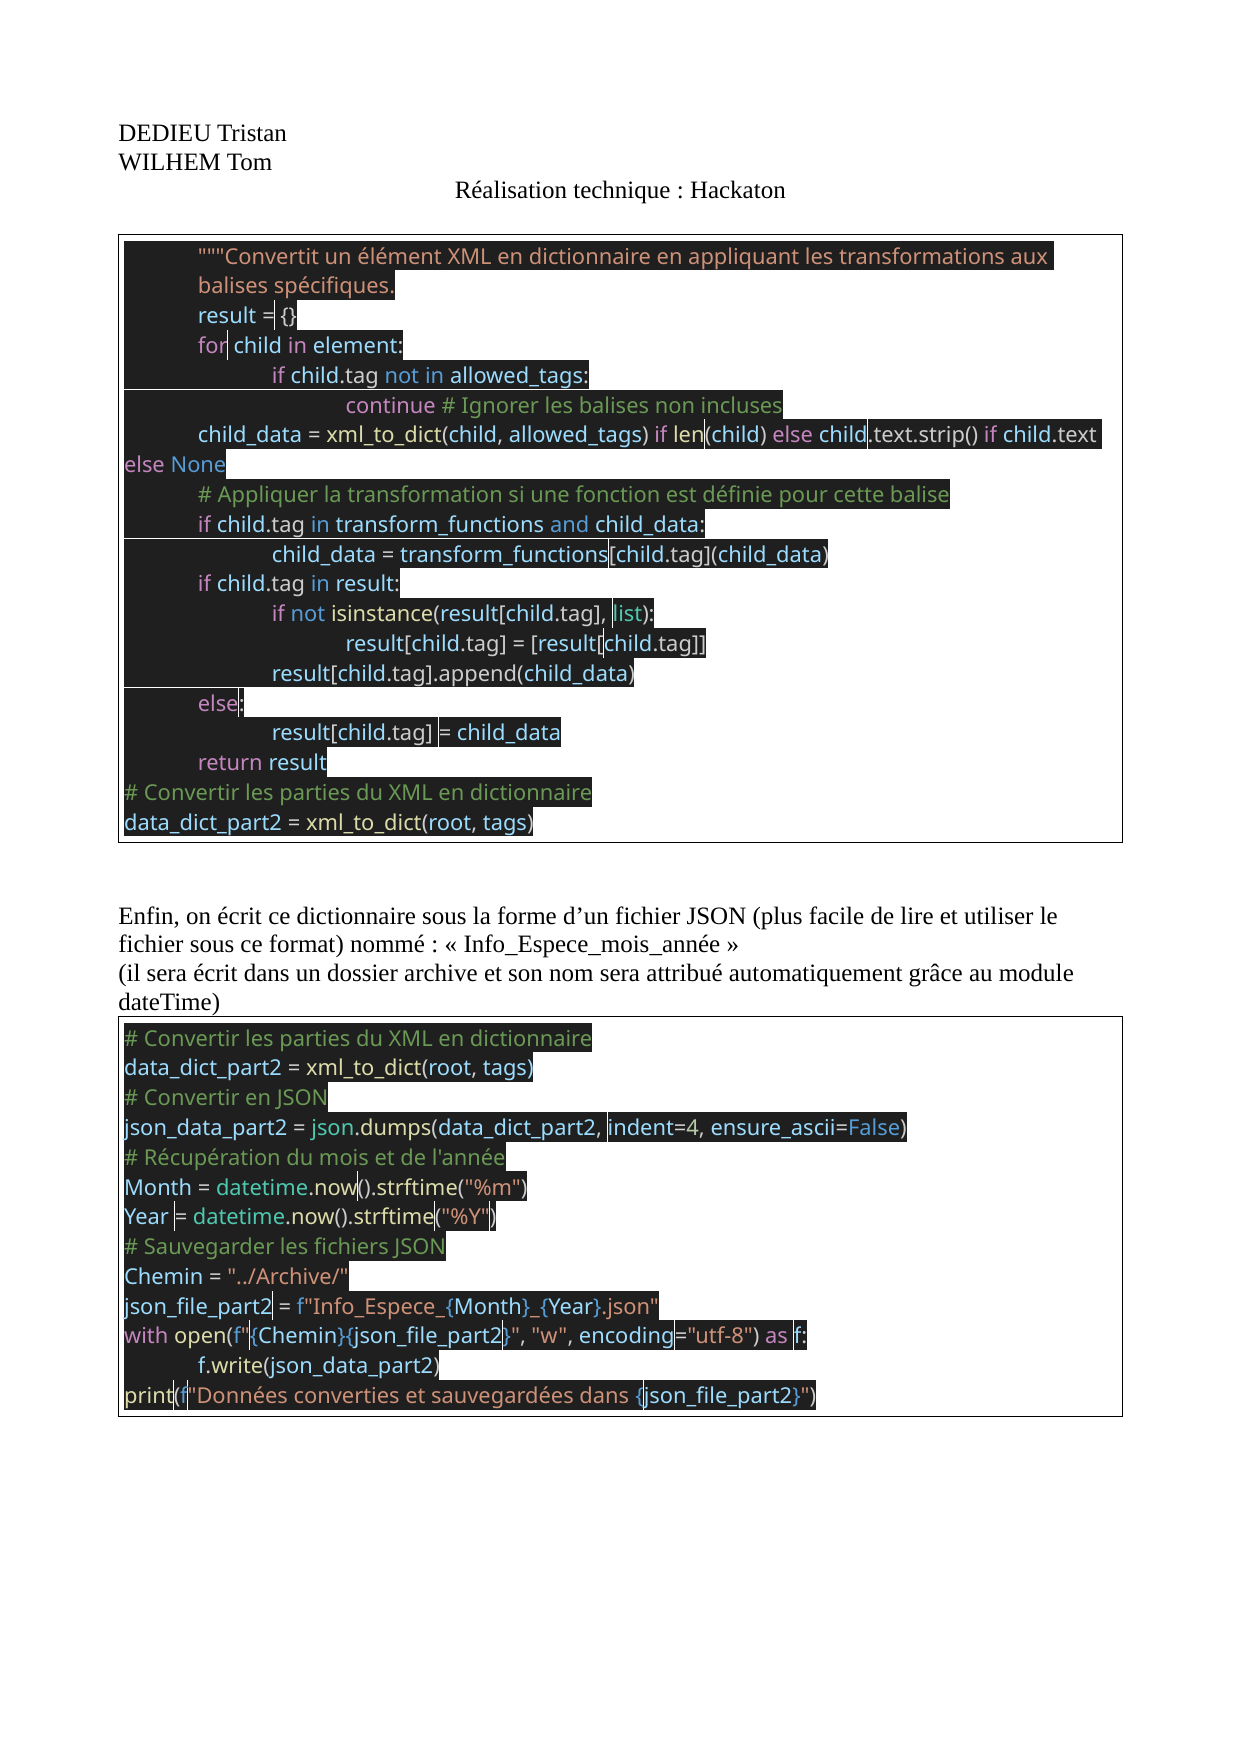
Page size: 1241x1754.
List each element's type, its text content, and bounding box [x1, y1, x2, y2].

text (il sera écrit dans un dossier archive et son nom sera attribué automatiquement grâce au module dateTime) [118, 958, 1122, 1016]
table_header # Convertir les parties du XML en dictionnaire data_dict_part2 = xml_to_dict(root, tags) # Convertir en JSON json_data_part2 = json.dumps(data_dict_part2, indent=4, ensure_ascii=False) # Récupération du mois et de l'année Month = datetime.now().strftime("%m") Year = datetime.now().strftime("%Y") # Sauvegarder les fichiers JSON Chemin = "../Archive/" json_file_part2 = f"Info_Espece_{Month}_{Year}.json" with open(f"{Chemin}{json_file_part2}", "w", encoding="utf-8") as f: f.write(json_data_part2) print(f"Données converties et sauvegardées dans {json_file_part2}") [119, 1017, 1122, 1416]
text Enfin, on écrit ce dictionnaire sous la forme d’un fichier JSON (plus facile de lire et utiliser le fichier sous ce format) nommé : « Info_Espece_mois_année » [118, 901, 1122, 958]
table_header """Convertit un élément XML en dictionnaire en appliquant les transformations aux balises spécifiques. result = {} for child in element: if child.tag not in allowed_tags: continue # Ignorer les balises non incluses child_data = xml_to_dict(child, allowed_tags) if len(child) else child.text.strip() if child.text else None # Appliquer la transformation si une fonction est définie pour cette balise if child.tag in transform_functions and child_data: child_data = transform_functions[child.tag](child_data) if child.tag in result: if not isinstance(result[child.tag], list): result[child.tag] = [result[child.tag]] result[child.tag].append(child_data) else: result[child.tag] = child_data return result # Convertir les parties du XML en dictionnaire data_dict_part2 = xml_to_dict(root, tags) [119, 235, 1122, 842]
